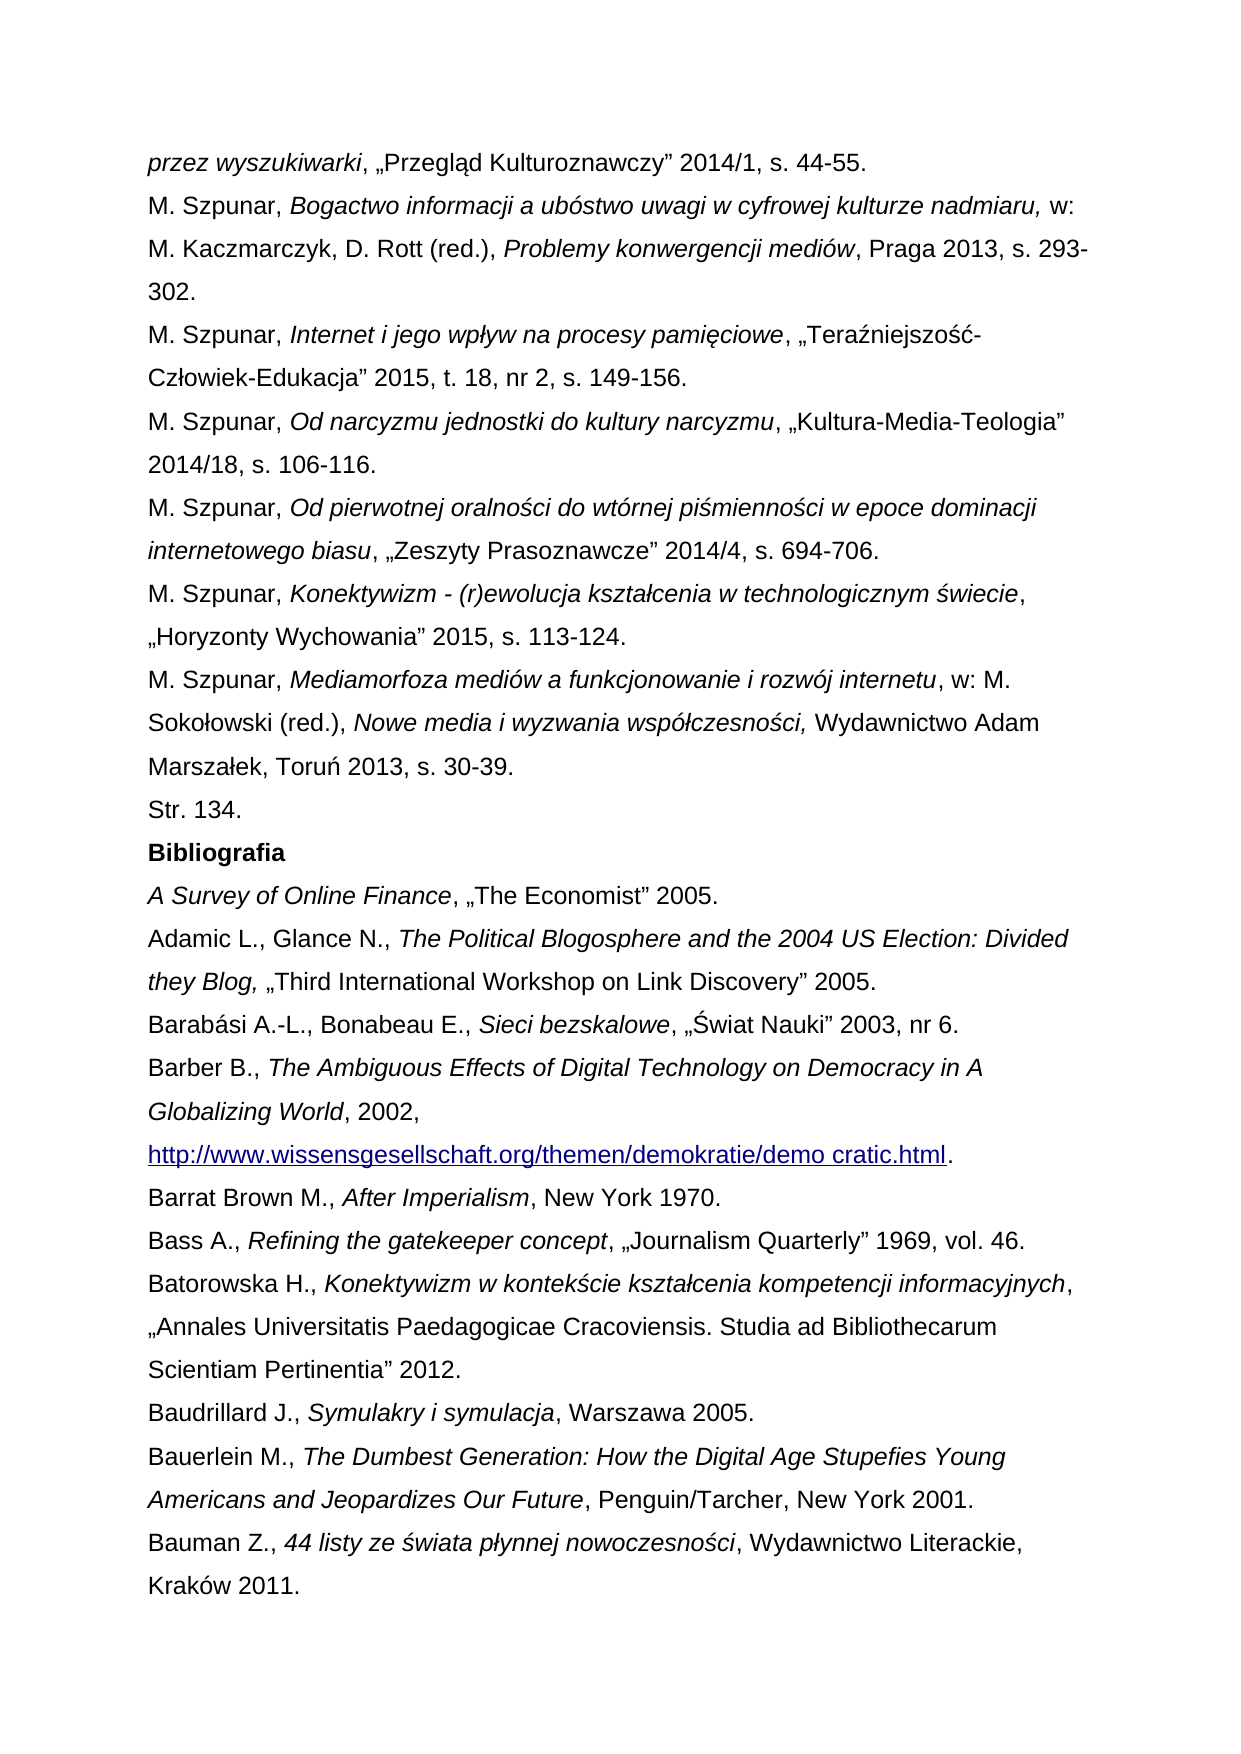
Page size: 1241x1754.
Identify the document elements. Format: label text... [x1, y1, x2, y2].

text Barabási A.-L., Bonabeau E., Sieci bezskalowe, „Świat Nauki” 2003, nr 6. [148, 1010, 1092, 1039]
text M. Szpunar, Mediamorfoza mediów a funkcjonowanie i rozwój internetu, w: M. Sokołowski (red.), Nowe media i wyzwania współczesności, Wydawnictwo Adam Marszałek, Toruń 2013, s. 30-39. [148, 665, 1092, 780]
text M. Szpunar, Bogactwo informacji a ubóstwo uwagi w cyfrowej kulturze nadmiaru, w: M. Kaczmarczyk, D. Rott (red.), Problemy konwergencji mediów, Praga 2013, s. 293-302. [148, 191, 1092, 306]
text Bauerlein M., The Dumbest Generation: How the Digital Age Stupefies Young Americans and Jeopardizes Our Future, Penguin/Tarcher, New York 2001. [148, 1441, 1092, 1513]
text A Survey of Online Finance, „The Economist” 2005. [148, 881, 1092, 909]
text M. Szpunar, Od pierwotnej oralności do wtórnej piśmienności w epoce dominacji internetowego biasu, „Zeszyty Prasoznawcze” 2014/4, s. 694-706. [148, 493, 1092, 564]
text Adamic L., Glance N., The Political Blogosphere and the 2004 US Election: Divided they Blog, „Third International Workshop on Link Discovery” 2005. [148, 924, 1092, 996]
text przez wyszukiwarki, „Przegląd Kulturoznawczy” 2014/1, s. 44-55. [148, 148, 1092, 176]
text Barrat Brown M., After Imperialism, New York 1970. [148, 1183, 1092, 1211]
subtitle Bibliografia [148, 838, 1092, 866]
text Bass A., Refining the gatekeeper concept, „Journalism Quarterly” 1969, vol. 46. [148, 1226, 1092, 1254]
text M. Szpunar, Od narcyzmu jednostki do kultury narcyzmu, „Kultura-Media-Teologia” 2014/18, s. 106-116. [148, 406, 1092, 478]
text Str. 134. [148, 794, 1092, 823]
text Baudrillard J., Symulakry i symulacja, Warszawa 2005. [148, 1398, 1092, 1427]
text Bauman Z., 44 listy ze świata płynnej nowoczesności, Wydawnictwo Literackie, Kraków 2011. [148, 1528, 1092, 1599]
text M. Szpunar, Konektywizm - (r)ewolucja kształcenia w technologicznym świecie, „Horyzonty Wychowania” 2015, s. 113-124. [148, 579, 1092, 651]
text Barber B., The Ambiguous Effects of Digital Technology on Democracy in A Globalizing World, 2002, http://www.wissensgesellschaft.org/themen/demokratie/demo cratic.html. [148, 1053, 1092, 1168]
text M. Szpunar, Internet i jego wpływ na procesy pamięciowe, „Teraźniejszość- Człowiek-Edukacja” 2015, t. 18, nr 2, s. 149-156. [148, 320, 1092, 392]
text Batorowska H., Konektywizm w kontekście kształcenia kompetencji informacyjnych, „Annales Universitatis Paedagogicae Cracoviensis. Studia ad Bibliothecarum Scientiam Pertinentia” 2012. [148, 1269, 1092, 1384]
